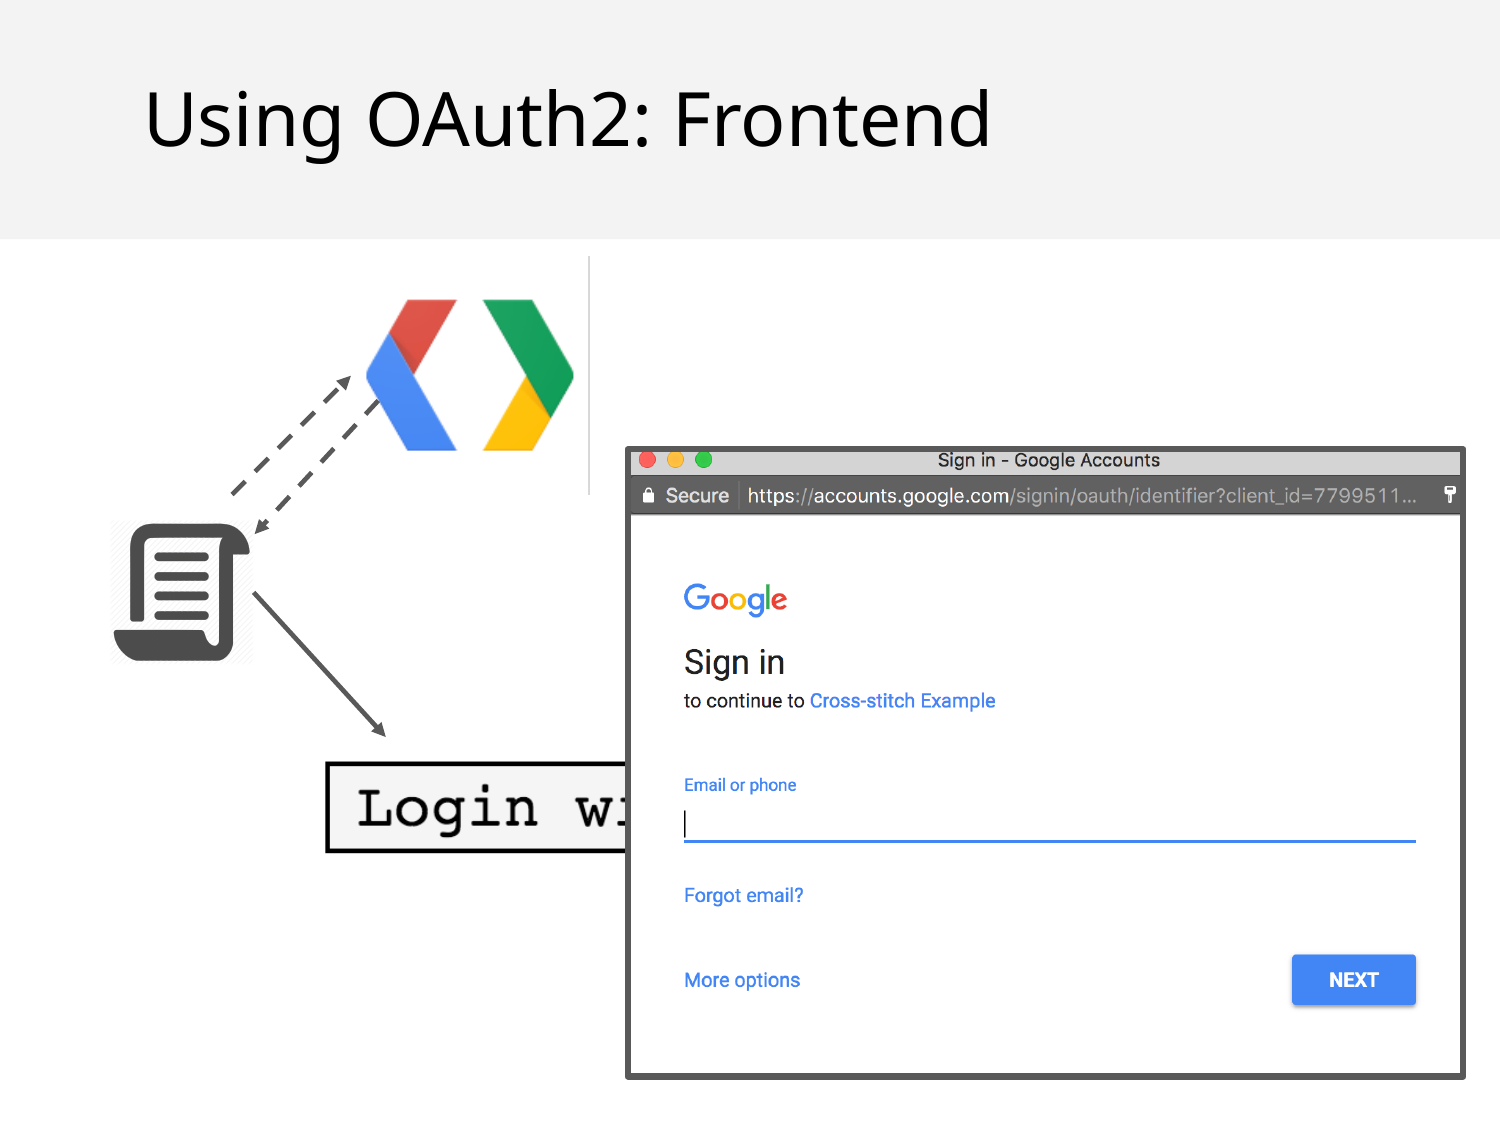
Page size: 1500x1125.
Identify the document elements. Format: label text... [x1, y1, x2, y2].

picture [351, 256, 594, 495]
picture [314, 757, 625, 884]
picture [109, 519, 254, 665]
picture [630, 452, 1461, 1074]
title Using OAuth2: Frontend [128, 56, 1372, 183]
